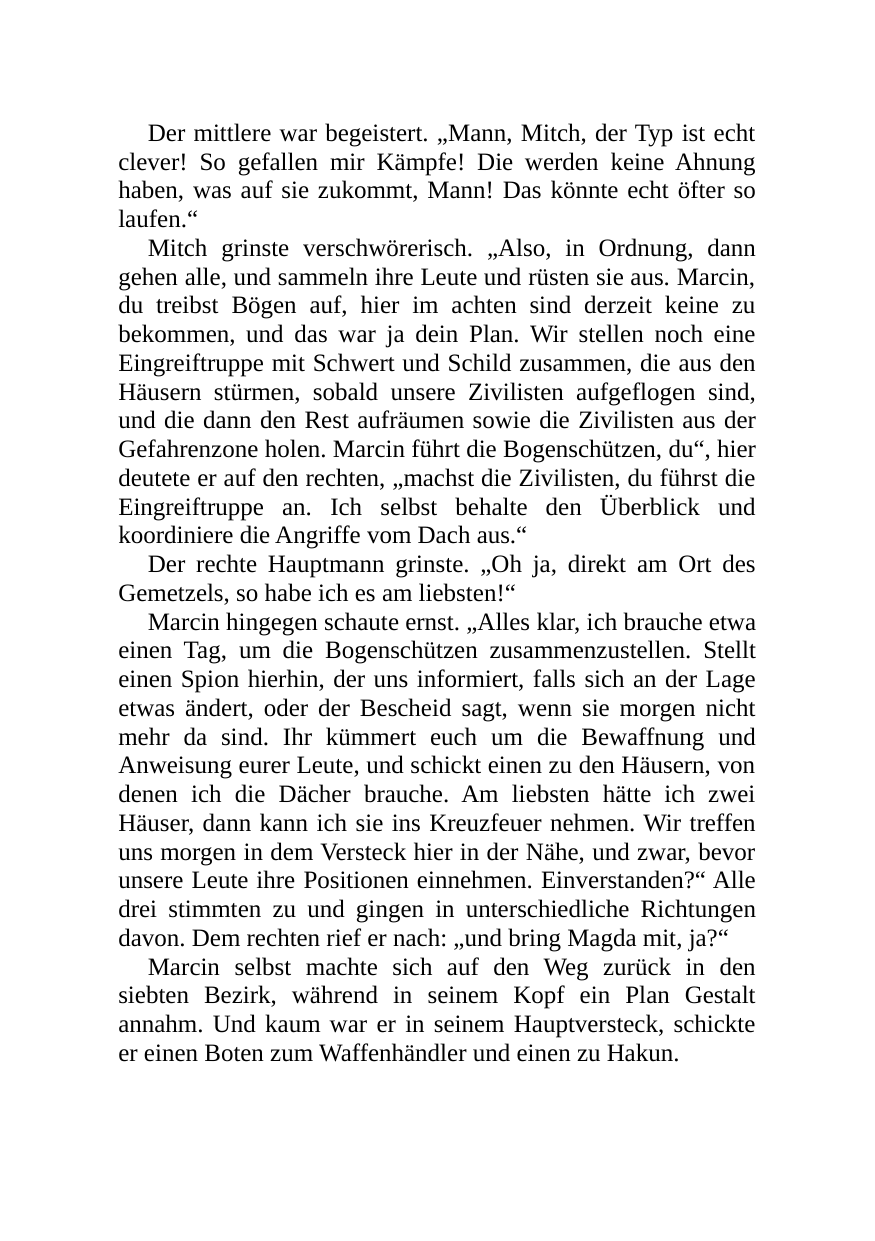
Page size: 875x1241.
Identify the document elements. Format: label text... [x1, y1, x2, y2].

text Der mittlere war begeistert. „Mann, Mitch, der Typ ist echt clever! So gefallen mir Kämpfe! Die werden keine Ahnung haben, was auf sie zukommt, Mann! Das könnte echt öfter so laufen.“ [118, 118, 756, 233]
text Marcin selbst machte sich auf den Weg zurück in den siebten Bezirk, während in seinem Kopf ein Plan Gestalt annahm. Und kaum war er in seinem Hauptversteck, schickte er einen Boten zum Waffenhändler und einen zu Hakun. [118, 952, 756, 1067]
text Marcin hingegen schaute ernst. „Alles klar, ich brauche etwa einen Tag, um die Bogenschützen zusammenzustellen. Stellt einen Spion hierhin, der uns informiert, falls sich an der Lage etwas ändert, oder der Bescheid sagt, wenn sie morgen nicht mehr da sind. Ihr kümmert euch um die Bewaffnung und Anweisung eurer Leute, und schickt einen zu den Häusern, von denen ich die Dächer brauche. Am liebsten hätte ich zwei Häuser, dann kann ich sie ins Kreuzfeuer nehmen. Wir treffen uns morgen in dem Versteck hier in der Nähe, und zwar, bevor unsere Leute ihre Positionen einnehmen. Einverstanden?“ Alle drei stimmten zu und gingen in unterschiedliche Richtungen davon. Dem rechten rief er nach: „und bring Magda mit, ja?“ [118, 607, 756, 952]
text Der rechte Hauptmann grinste. „Oh ja, direkt am Ort des Gemetzels, so habe ich es am liebsten!“ [118, 549, 756, 607]
text Mitch grinste verschwörerisch. „Also, in Ordnung, dann gehen alle, und sammeln ihre Leute und rüsten sie aus. Marcin, du treibst Bögen auf, hier im achten sind derzeit keine zu bekommen, und das war ja dein Plan. Wir stellen noch eine Eingreiftruppe mit Schwert und Schild zusammen, die aus den Häusern stürmen, sobald unsere Zivilisten aufgeflogen sind, und die dann den Rest aufräumen sowie die Zivilisten aus der Gefahrenzone holen. Marcin führt die Bogenschützen, du“, hier deutete er auf den rechten, „machst die Zivilisten, du führst die Eingreiftruppe an. Ich selbst behalte den Überblick und koordiniere die Angriffe vom Dach aus.“ [118, 233, 756, 549]
